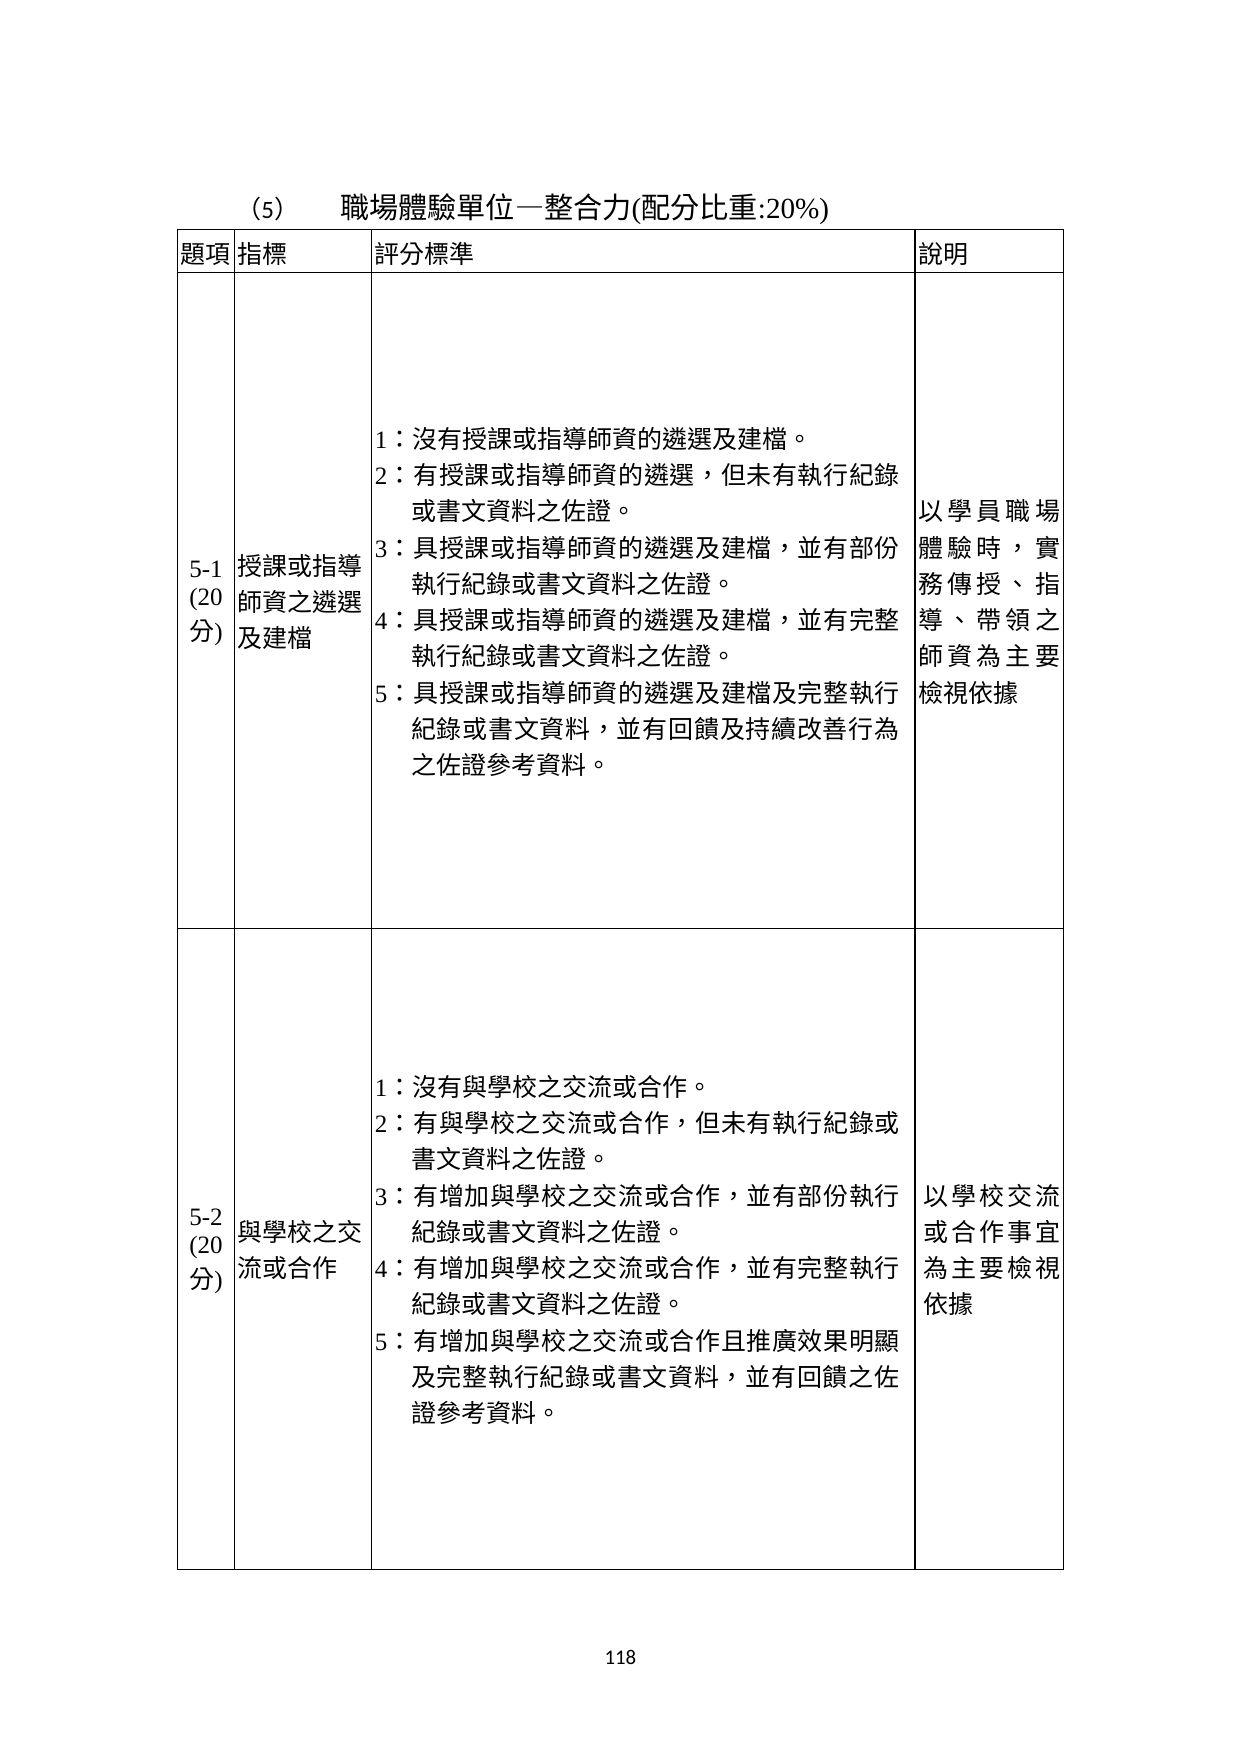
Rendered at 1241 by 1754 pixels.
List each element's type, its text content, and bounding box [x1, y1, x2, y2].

table_cell 5-2 (20分) [178, 929, 234, 1568]
table_header 指標 [235, 230, 371, 272]
table_cell 授課或指導師資之遴選及建檔 [235, 273, 371, 928]
table_header 評分標準 [372, 230, 914, 272]
table_cell 以學員職場體驗時，實務傳授、指導、帶領之師資為主要檢視依據 [916, 273, 1063, 928]
table_header 題項 [178, 230, 234, 272]
table_cell 1：沒有授課或指導師資的遴選及建檔。 2：有授課或指導師資的遴選，但未有執行紀錄或書文資料之佐證。 3：具授課或指導師資的遴選及建檔，並有部份執行紀錄或書文資料之佐證。 4：具授課或指導師資的遴選及建檔，並有完整執行紀錄或書文資料之佐證。 5：具授課或指導師資的遴選及建檔及完整執行紀錄或書文資料，並有回饋及持續改善行為之佐證參考資料。 [372, 273, 914, 928]
table_cell 5-1 (20分) [178, 273, 234, 928]
list 職場體驗單位—整合力(配分比重:20%) [236, 177, 1063, 229]
table_cell 以學校交流或合作事宜為主要檢視依據 [916, 929, 1063, 1568]
table_cell 與學校之交流或合作 [235, 929, 371, 1568]
table_header 說明 [916, 230, 1063, 272]
table_cell 1：沒有與學校之交流或合作。 2：有與學校之交流或合作，但未有執行紀錄或書文資料之佐證。 3：有增加與學校之交流或合作，並有部份執行紀錄或書文資料之佐證。 4：有增加與學校之交流或合作，並有完整執行紀錄或書文資料之佐證。 5：有增加與學校之交流或合作且推廣效果明顯及完整執行紀錄或書文資料，並有回饋之佐證參考資料。 [372, 929, 914, 1568]
